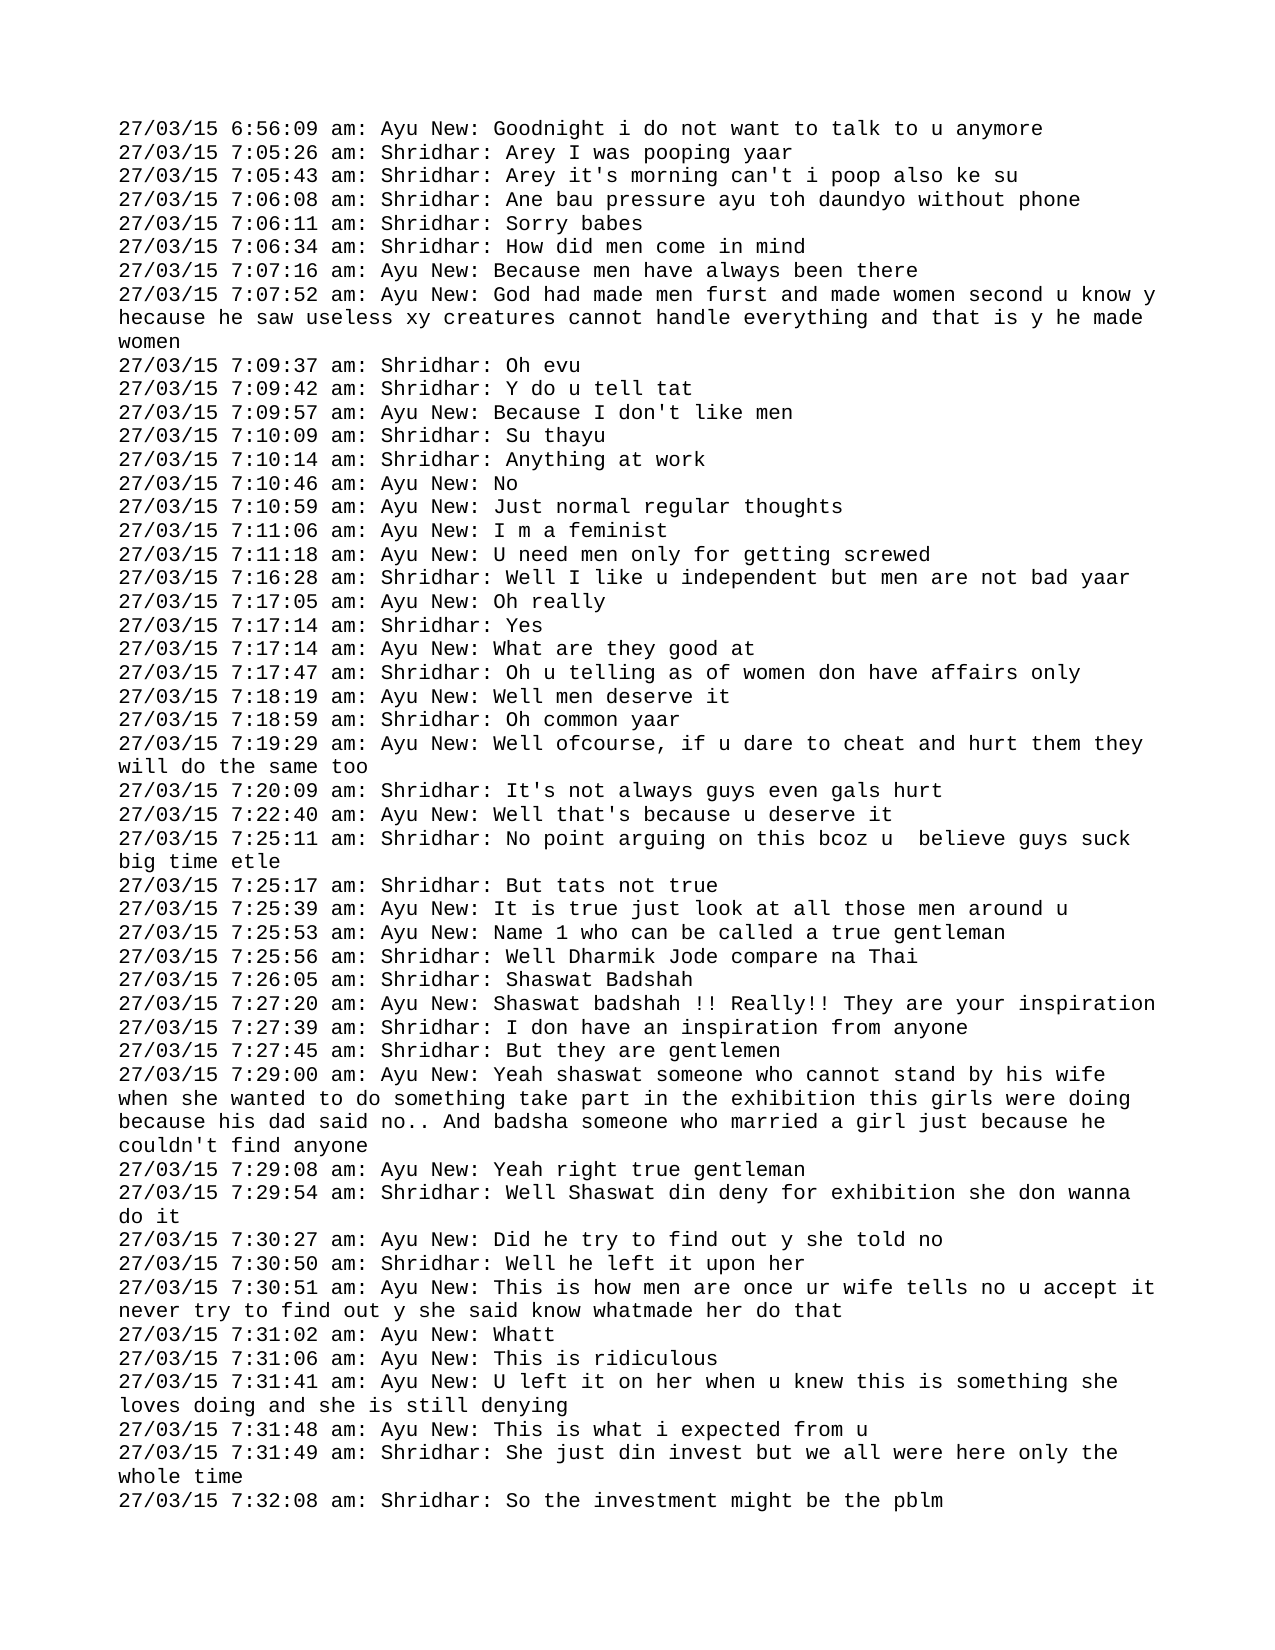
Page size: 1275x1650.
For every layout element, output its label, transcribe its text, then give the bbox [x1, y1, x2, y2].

text 27/03/15 7:31:02 am: Ayu New: Whatt [118, 1324, 1157, 1348]
text 27/03/15 7:07:16 am: Ayu New: Because men have always been there [118, 260, 1157, 284]
text 27/03/15 7:25:17 am: Shridhar: But tats not true [118, 875, 1157, 898]
text 27/03/15 7:07:52 am: Ayu New: God had made men furst and made women second u know y hecause he saw useless xy creatures cannot handle everything and that is y he made women [118, 284, 1157, 354]
text 27/03/15 7:17:14 am: Shridhar: Yes [118, 615, 1157, 638]
text 27/03/15 7:20:09 am: Shridhar: It's not always guys even gals hurt [118, 780, 1157, 804]
text 27/03/15 7:19:29 am: Ayu New: Well ofcourse, if u dare to cheat and hurt them they will do the same too [118, 733, 1157, 780]
text 27/03/15 7:18:19 am: Ayu New: Well men deserve it [118, 686, 1157, 709]
text 27/03/15 7:05:43 am: Shridhar: Arey it's morning can't i poop also ke su [118, 165, 1157, 189]
text 27/03/15 7:17:47 am: Shridhar: Oh u telling as of women don have affairs only [118, 662, 1157, 686]
text 27/03/15 7:31:41 am: Ayu New: U left it on her when u knew this is something she loves doing and she is still denying [118, 1371, 1157, 1419]
text 27/03/15 7:11:06 am: Ayu New: I m a feminist [118, 520, 1157, 544]
text 27/03/15 7:10:46 am: Ayu New: No [118, 473, 1157, 496]
text 27/03/15 7:09:42 am: Shridhar: Y do u tell tat [118, 378, 1157, 402]
text 27/03/15 7:30:50 am: Shridhar: Well he left it upon her [118, 1253, 1157, 1277]
text 27/03/15 7:10:59 am: Ayu New: Just normal regular thoughts [118, 496, 1157, 520]
text 27/03/15 7:10:14 am: Shridhar: Anything at work [118, 449, 1157, 473]
text 27/03/15 7:09:57 am: Ayu New: Because I don't like men [118, 402, 1157, 426]
text 27/03/15 7:09:37 am: Shridhar: Oh evu [118, 354, 1157, 378]
text 27/03/15 7:31:06 am: Ayu New: This is ridiculous [118, 1348, 1157, 1371]
text 27/03/15 7:27:39 am: Shridhar: I don have an inspiration from anyone [118, 1017, 1157, 1040]
text 27/03/15 6:56:09 am: Ayu New: Goodnight i do not want to talk to u anymore [118, 118, 1157, 142]
text 27/03/15 7:29:54 am: Shridhar: Well Shaswat din deny for exhibition she don wanna do it [118, 1182, 1157, 1229]
text 27/03/15 7:06:34 am: Shridhar: How did men come in mind [118, 236, 1157, 260]
text 27/03/15 7:16:28 am: Shridhar: Well I like u independent but men are not bad yaar [118, 567, 1157, 591]
text 27/03/15 7:30:27 am: Ayu New: Did he try to find out y she told no [118, 1229, 1157, 1253]
text 27/03/15 7:10:09 am: Shridhar: Su thayu [118, 426, 1157, 449]
text 27/03/15 7:06:11 am: Shridhar: Sorry babes [118, 213, 1157, 236]
text 27/03/15 7:22:40 am: Ayu New: Well that's because u deserve it [118, 804, 1157, 827]
text 27/03/15 7:30:51 am: Ayu New: This is how men are once ur wife tells no u accept it never try to find out y she said know whatmade her do that [118, 1277, 1157, 1324]
text 27/03/15 7:06:08 am: Shridhar: Ane bau pressure ayu toh daundyo without phone [118, 189, 1157, 213]
text 27/03/15 7:05:26 am: Shridhar: Arey I was pooping yaar [118, 142, 1157, 165]
text 27/03/15 7:11:18 am: Ayu New: U need men only for getting screwed [118, 544, 1157, 567]
text 27/03/15 7:25:56 am: Shridhar: Well Dharmik Jode compare na Thai [118, 946, 1157, 969]
text 27/03/15 7:27:45 am: Shridhar: But they are gentlemen [118, 1040, 1157, 1064]
text 27/03/15 7:31:49 am: Shridhar: She just din invest but we all were here only the whole time [118, 1442, 1157, 1489]
text 27/03/15 7:31:48 am: Ayu New: This is what i expected from u [118, 1419, 1157, 1442]
text 27/03/15 7:29:08 am: Ayu New: Yeah right true gentleman [118, 1158, 1157, 1182]
text 27/03/15 7:18:59 am: Shridhar: Oh common yaar [118, 709, 1157, 733]
text 27/03/15 7:32:08 am: Shridhar: So the investment might be the pblm [118, 1489, 1157, 1513]
text 27/03/15 7:25:11 am: Shridhar: No point arguing on this bcoz u believe guys suck big time etle [118, 827, 1157, 875]
text 27/03/15 7:26:05 am: Shridhar: Shaswat Badshah [118, 969, 1157, 993]
text 27/03/15 7:29:00 am: Ayu New: Yeah shaswat someone who cannot stand by his wife when she wanted to do something take part in the exhibition this girls were doing because his dad said no.. And badsha someone who married a girl just because he couldn't find anyone [118, 1064, 1157, 1158]
text 27/03/15 7:17:14 am: Ayu New: What are they good at [118, 638, 1157, 662]
text 27/03/15 7:25:53 am: Ayu New: Name 1 who can be called a true gentleman [118, 922, 1157, 946]
text 27/03/15 7:25:39 am: Ayu New: It is true just look at all those men around u [118, 898, 1157, 922]
text 27/03/15 7:17:05 am: Ayu New: Oh really [118, 591, 1157, 615]
text 27/03/15 7:27:20 am: Ayu New: Shaswat badshah !! Really!! They are your inspiration [118, 993, 1157, 1017]
